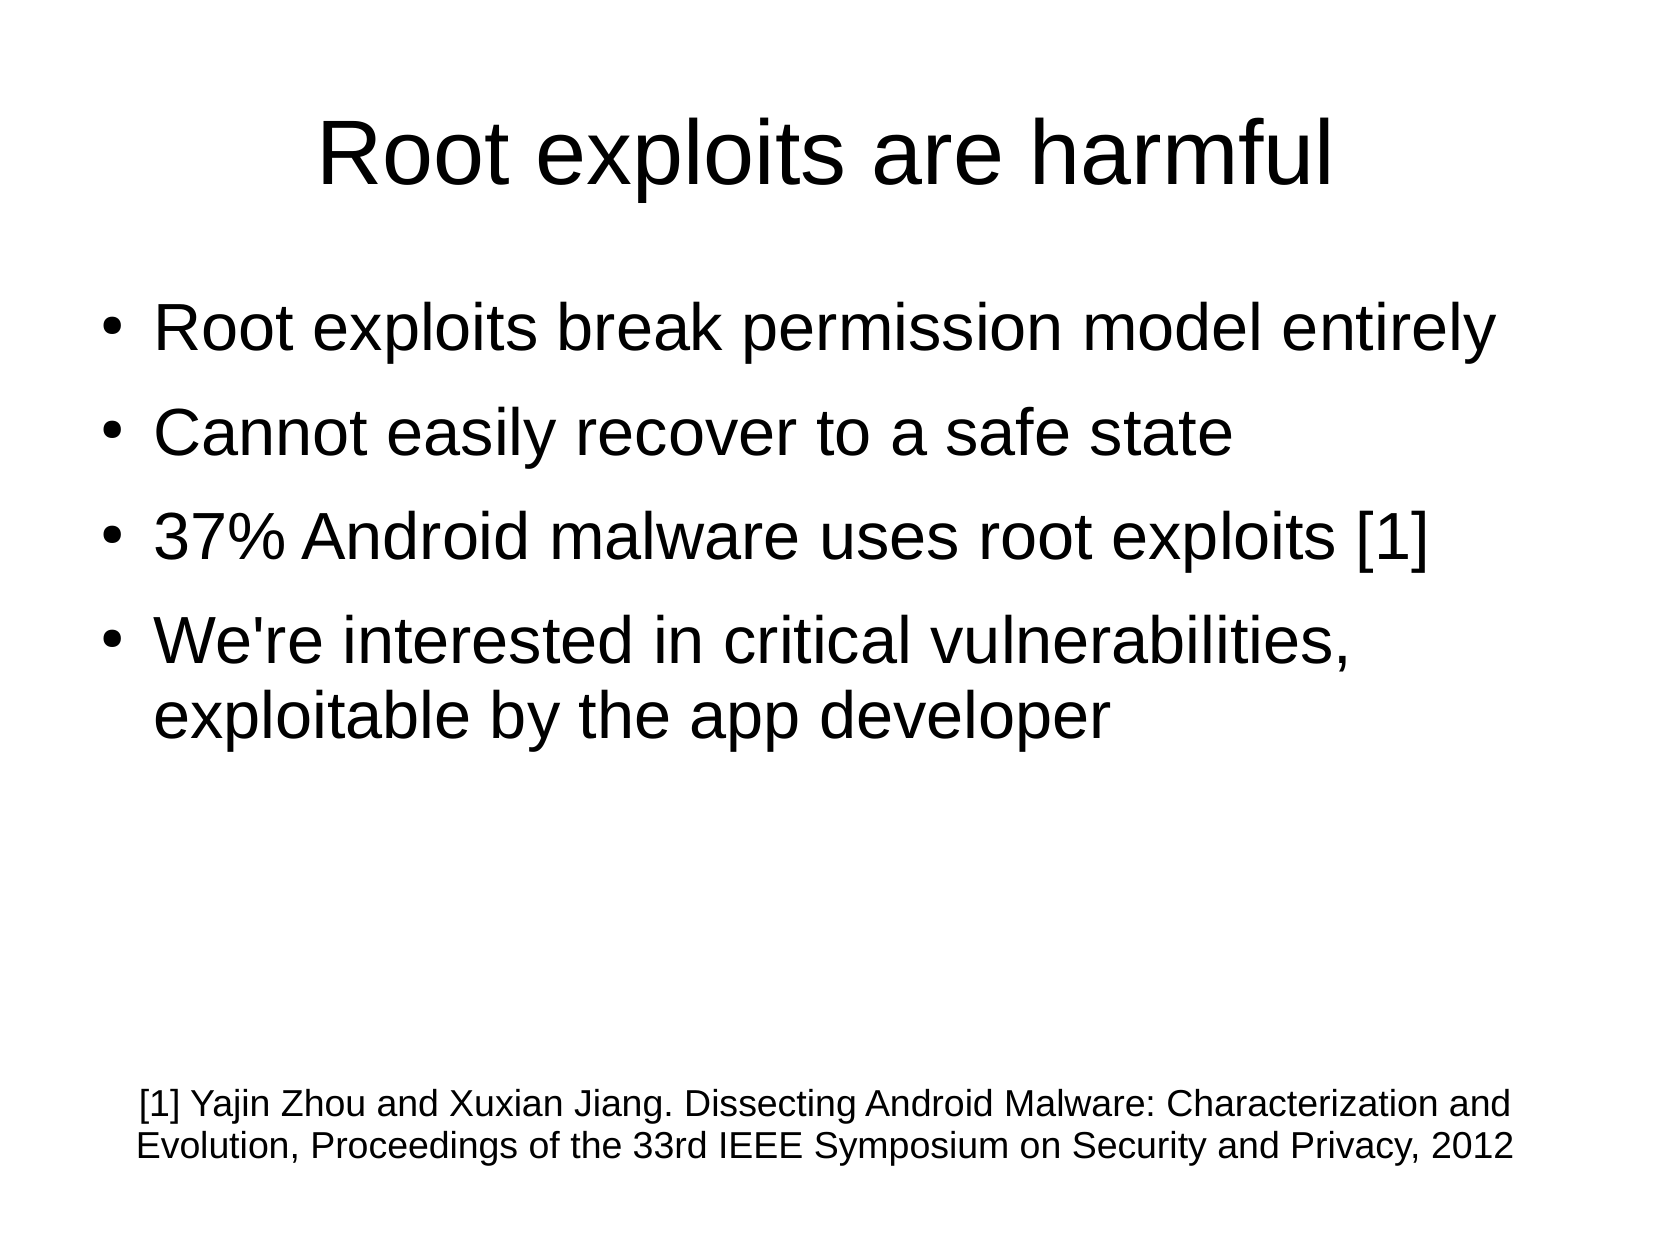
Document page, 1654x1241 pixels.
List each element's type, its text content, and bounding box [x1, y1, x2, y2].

list Root exploits break permission model entirely Cannot easily recover to a safe state 37% Android malware uses root exploits [1] We're interested in critical vulnerabilities, exploitable by the app developer [82, 290, 1571, 1109]
text_box [1] Yajin Zhou and Xuxian Jiang. Dissecting Android Malware: Characterization and Evolution, Proceedings of the 33rd IEEE Symposium on Security and Privacy, 2012 [121, 1074, 1533, 1193]
title Root exploits are harmful [82, 49, 1571, 257]
